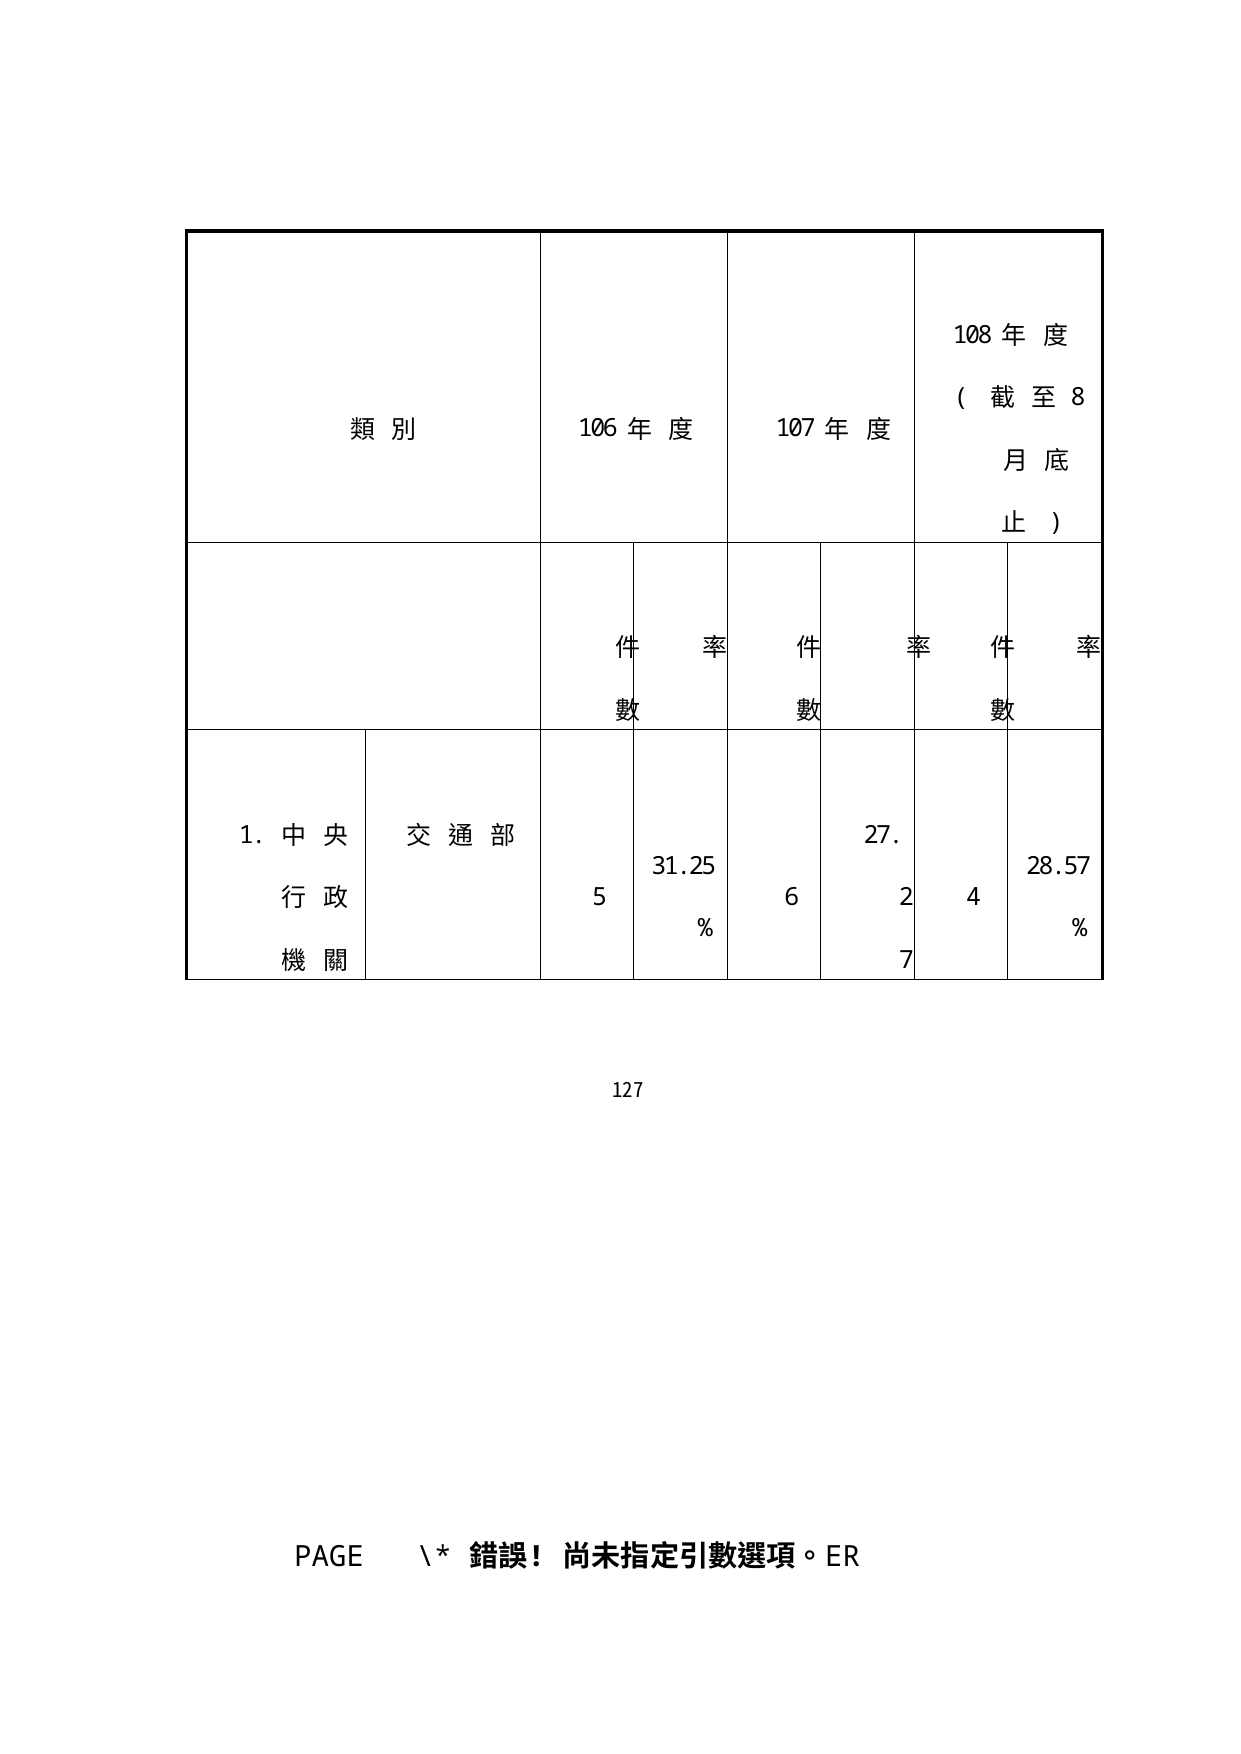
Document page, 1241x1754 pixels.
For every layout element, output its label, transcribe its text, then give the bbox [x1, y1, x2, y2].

table_cell [188, 543, 540, 729]
table_cell 1.中央行政機關 [188, 730, 365, 979]
table_header 108年度 (截至8月底止) [915, 233, 1101, 542]
table_cell 27.27 [821, 730, 914, 979]
table_cell 6 [728, 730, 820, 979]
table_cell 案件數 [1000, 708, 1007, 719]
table_cell 件數 [728, 543, 820, 729]
table_header 類別 [188, 233, 540, 542]
table_cell 交通部 [366, 730, 540, 979]
table_cell 31.25% [634, 730, 727, 979]
table_cell 案件數 [915, 543, 1007, 729]
table_cell 28.57% [1008, 730, 1101, 979]
table_cell 比率 [821, 543, 914, 729]
table_cell 比率 [1008, 543, 1101, 729]
table_header 107年度 [728, 233, 914, 542]
table_cell 4 [915, 730, 1007, 979]
table_cell 案件數 [541, 543, 633, 729]
table_cell 案件數 [625, 708, 633, 719]
table_header 106年度 [541, 233, 727, 542]
table_cell 比率 [634, 543, 727, 729]
table_cell 5 [541, 730, 633, 979]
